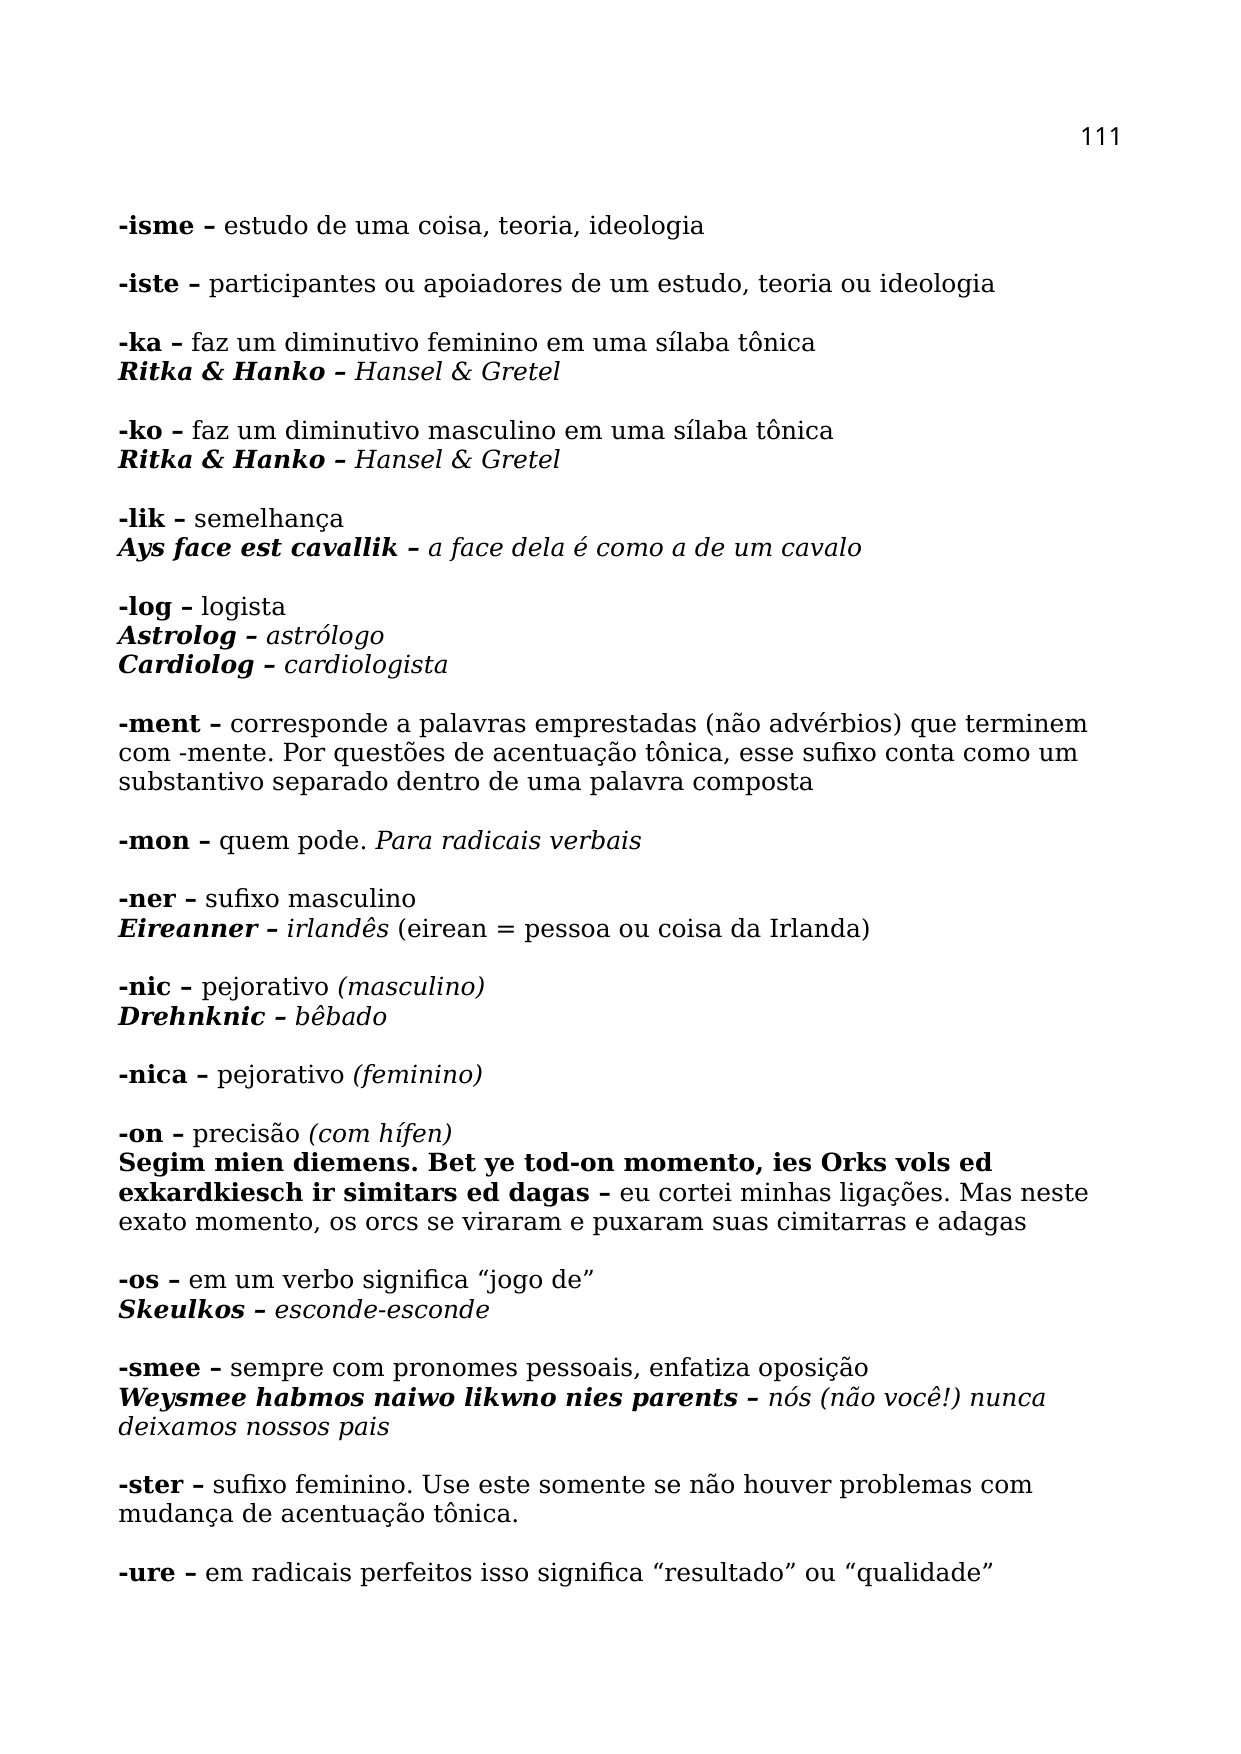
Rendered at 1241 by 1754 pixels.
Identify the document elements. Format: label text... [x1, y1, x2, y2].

text Ays face est cavallik – a face dela é como a de um cavalo [118, 533, 1123, 562]
text -ner – sufixo masculino [118, 884, 1123, 914]
text -ure – em radicais perfeitos isso significa “resultado” ou “qualidade” [118, 1558, 1123, 1587]
text -iste – participantes ou apoiadores de um estudo, teoria ou ideologia [118, 269, 1123, 299]
text -nic – pejorativo (masculino) [118, 972, 1123, 1002]
text -ster – sufixo feminino. Use este somente se não houver problemas com mudança de acentuação tônica. [118, 1470, 1123, 1529]
text Weysmee habmos naiwo likwno nies parents – nós (não você!) nunca deixamos nossos pais [118, 1382, 1123, 1441]
text -isme – estudo de uma coisa, teoria, ideologia [118, 211, 1123, 240]
text -mon – quem pode. Para radicais verbais [118, 826, 1123, 855]
text -ka – faz um diminutivo feminino em uma sílaba tônica [118, 328, 1123, 357]
text -ment – corresponde a palavras emprestadas (não advérbios) que terminem com -mente. Por questões de acentuação tônica, esse sufixo conta como um substantivo separado dentro de uma palavra composta [118, 709, 1123, 797]
text Skeulkos – esconde-esconde [118, 1294, 1123, 1324]
text -lik – semelhança [118, 504, 1123, 533]
text -log – logista [118, 592, 1123, 621]
text Drehnknic – bêbado [118, 1002, 1123, 1031]
text -nica – pejorativo (feminino) [118, 1060, 1123, 1089]
text Segim mien diemens. Bet ye tod-on momento, ies Orks vols ed exkardkiesch ir simitars ed dagas – eu cortei minhas ligações. Mas neste exato momento, os orcs se viraram e puxaram suas cimitarras e adagas [118, 1148, 1123, 1236]
text Ritka & Hanko – Hansel & Gretel [118, 357, 1123, 387]
text -ko – faz um diminutivo masculino em uma sílaba tônica [118, 416, 1123, 445]
text Astrolog – astrólogo [118, 621, 1123, 650]
text -smee – sempre com pronomes pessoais, enfatiza oposição [118, 1353, 1123, 1382]
text Eireanner – irlandês (eirean = pessoa ou coisa da Irlanda) [118, 914, 1123, 943]
text -os – em um verbo significa “jogo de” [118, 1265, 1123, 1294]
text -on – precisão (com hífen) [118, 1119, 1123, 1148]
text Ritka & Hanko – Hansel & Gretel [118, 445, 1123, 474]
text Cardiolog – cardiologista [118, 650, 1123, 680]
